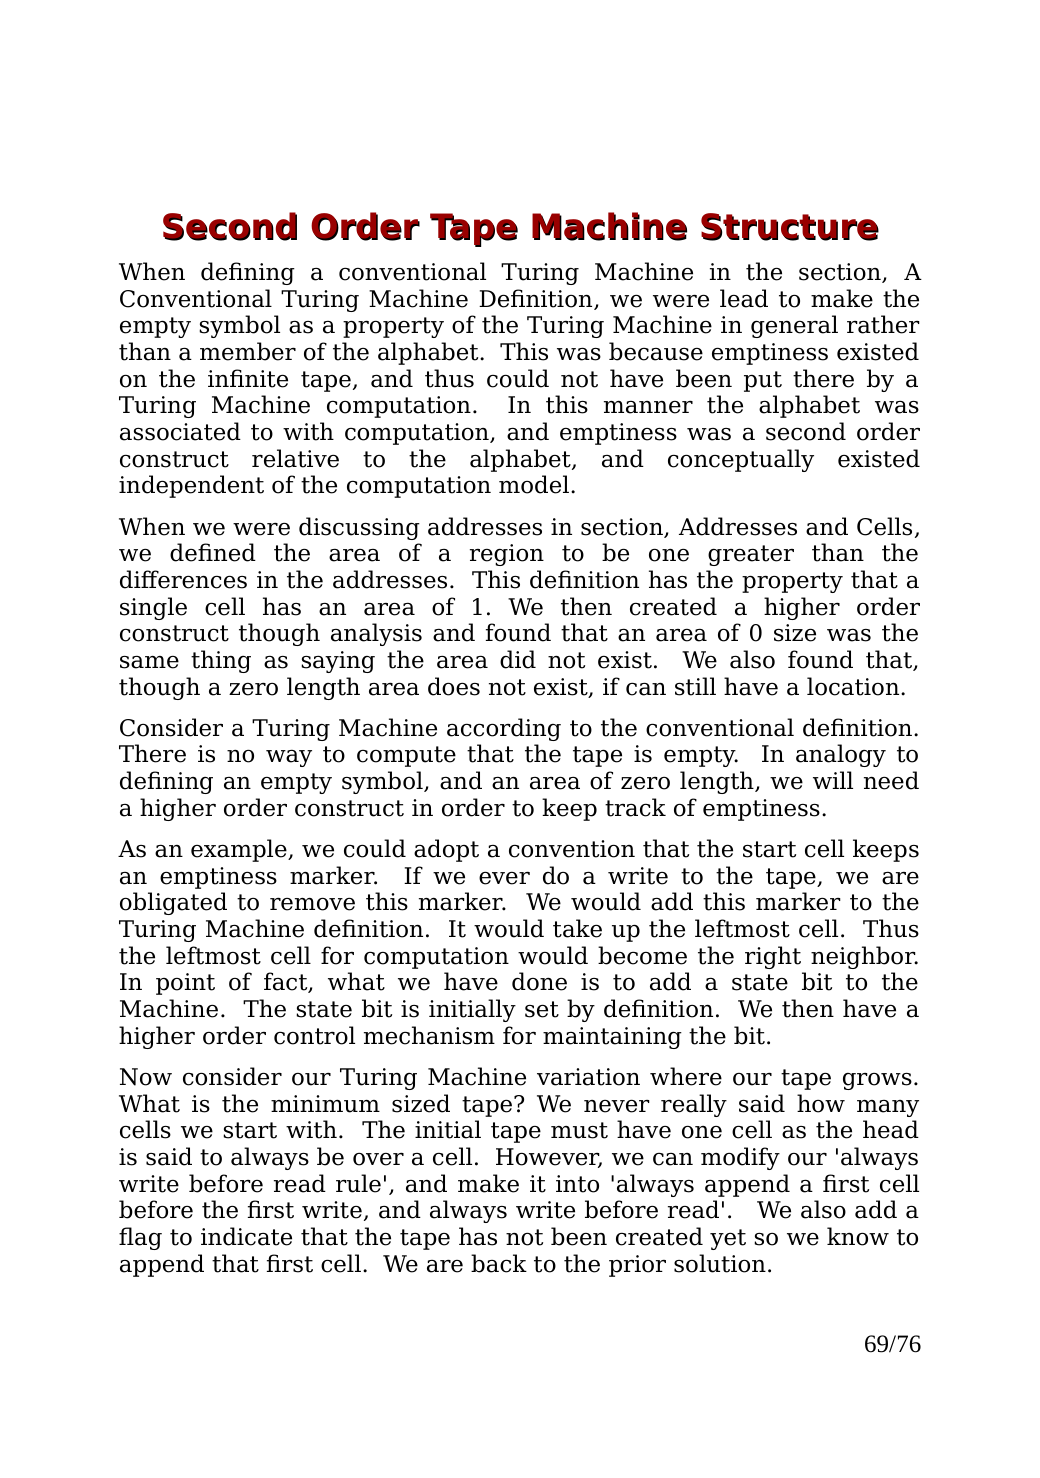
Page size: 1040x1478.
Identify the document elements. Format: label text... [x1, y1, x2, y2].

text Consider a Turing Machine according to the conventional definition. There is no way to compute that the tape is empty. In analogy to defining an empty symbol, and an area of zero length, we will need a higher order construct in order to keep track of emptiness. [119, 715, 921, 822]
text As an example, we could adopt a convention that the start cell keeps an emptiness marker. If we ever do a write to the tape, we are obligated to remove this marker. We would add this marker to the Turing Machine definition. It would take up the leftmost cell. Thus the leftmost cell for computation would become the right neighbor. In point of fact, what we have done is to add a state bit to the Machine. The state bit is initially set by definition. We then have a higher order control mechanism for maintaining the bit. [119, 836, 921, 1049]
text Now consider our Turing Machine variation where our tape grows. What is the minimum sized tape? We never really said how many cells we start with. The initial tape must have one cell as the head is said to always be over a cell. However, we can modify our 'always write before read rule', and make it into 'always append a first cell before the first write, and always write before read'. We also add a flag to indicate that the tape has not been created yet so we know to append that first cell. We are back to the prior solution. [119, 1064, 921, 1277]
subtitle Second Order Tape Machine Structure [119, 207, 921, 247]
text When we were discussing addresses in section, Addresses and Cells, we defined the area of a region to be one greater than the differences in the addresses. This definition has the property that a single cell has an area of 1. We then created a higher order construct though analysis and found that an area of 0 size was the same thing as saying the area did not exist. We also found that, though a zero length area does not exist, if can still have a location. [119, 514, 921, 700]
text When defining a conventional Turing Machine in the section, A Conventional Turing Machine Definition, we were lead to make the empty symbol as a property of the Turing Machine in general rather than a member of the alphabet. This was because emptiness existed on the infinite tape, and thus could not have been put there by a Turing Machine computation. In this manner the alphabet was associated to with computation, and emptiness was a second order construct relative to the alphabet, and conceptually existed independent of the computation model. [119, 259, 921, 499]
